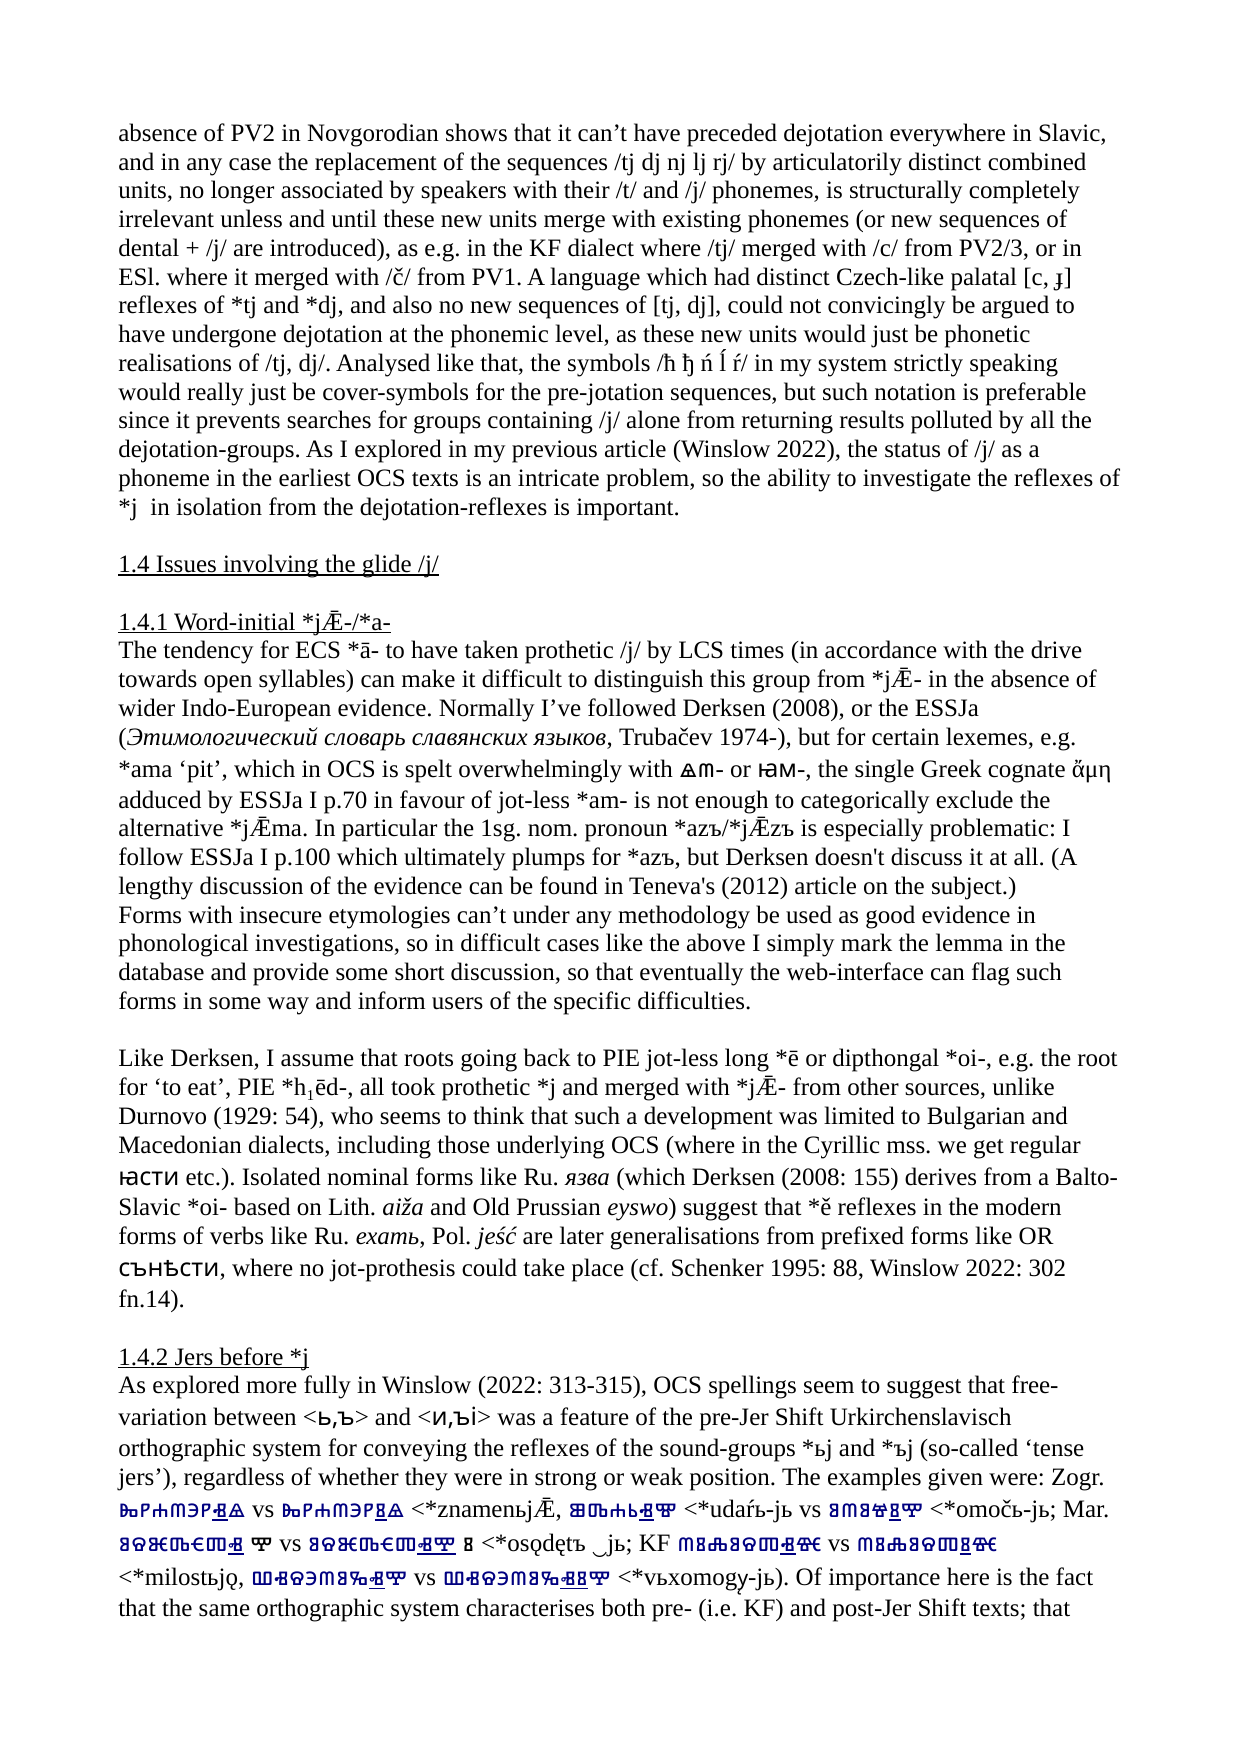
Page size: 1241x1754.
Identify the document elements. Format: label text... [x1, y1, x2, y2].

text 1.4.2 Jers before *j [118, 1342, 1122, 1370]
text 1.4.1 Word-initial *jǢ‑/*a‑ [118, 607, 1122, 636]
text absence of PV2 in Novgorodian shows that it can’t have preceded dejotation everywhere in Slavic, and in any case the replacement of the sequences /tj dj nj lj rj/ by articulatorily distinct combined units, no longer associated by speakers with their /t/ and /j/ phonemes, is structurally completely irrelevant unless and until these new units merge with existing phonemes (or new sequences of dental + /j/ are introduced), as e.g. in the KF dialect where /tj/ merged with /c/ from PV2/3, or in ESl. where it merged with /č/ from PV1. A language which had distinct Czech-like palatal [c, ɟ] reflexes of *tj and *dj, and also no new sequences of [tj, dj], could not convicingly be argued to have undergone dejotation at the phonemic level, as these new units would just be phonetic realisations of /tj, dj/. Analysed like that, the symbols /ћ ђ ń ĺ ŕ/ in my system strictly speaking would really just be cover-symbols for the pre-jotation sequences, but such notation is preferable since it prevents searches for groups containing /j/ alone from returning results polluted by all the dejotation-groups. As I explored in my previous article (Winslow 2022), the status of /j/ as a phoneme in the earliest OCS texts is an intricate problem, so the ability to investigate the reflexes of *j in isolation from the dejotation-reflexes is important. [118, 118, 1122, 521]
text As explored more fully in Winslow (2022: 313-315), OCS spellings seem to suggest that free-variation between <ь,ъ> and <и,ъі> was a feature of the pre-Jer Shift Urkirchenslavisch orthographic system for conveying the reflexes of the sound-groups *ьj and *ъj (so-called ‘tense jers’), regardless of whether they were in strong or weak position. The examples given were: Zogr. ⰸⱀⰰⰿⰵⱀⱐⱑ vs ⰸⱀⰰⰿⰵⱀⰻⱑ <*znamenьjǢ, ⱆⰴⰰⱃⱐⰺ <*udaŕь-jь vs ⱁⰿⱁⱍⰻⰹ <*omočь-jь; Mar. ⱁⱄⱘⰴⱔⱅⱏ ⰹ vs ⱁⱄⱘⰴⱔⱅⱏⰹ ⰻ <*osǫdętъ ‿jь; KF ⰿⰻⰾⱁⱄⱅⱐⱙ vs ⰿⰻⰾⱁⱄⱅⰻⱙ <*milostьjǫ, ⰲⱐⱄⰵⰿⱁⰳⱏⰹ vs ⰲⱐⱄⰵⰿⱁⰳⱏⰻⰹ <*vьxomogy̨-jь). Of importance here is the fact that the same orthographic system characterises both pre- (i.e. KF) and post-Jer Shift texts; that [118, 1370, 1122, 1622]
text The tendency for ECS *ā- to have taken prothetic /j/ by LCS times (in accordance with the drive towards open syllables) can make it difficult to distinguish this group from *jǢ‑ in the absence of wider Indo-European evidence. Normally I’ve followed Derksen (2008), or the ESSJa (Этимологический словарь славянских языков, Trubačev 1974-), but for certain lexemes, e.g. *ama ‘pit’, which in OCS is spelt overwhelmingly with ⱑⰿ‑ or ꙗм‑, the single Greek cognate ἄμη adduced by ESSJa I p.70 in favour of jot-less *am- is not enough to categorically exclude the alternative *jǢma. In particular the 1sg. nom. pronoun *azъ/*jǢzъ is especially problematic: I follow ESSJa I p.100 which ultimately plumps for *azъ, but Derksen doesn't discuss it at all. (A lengthy discussion of the evidence can be found in Teneva's (2012) article on the subject.) [118, 636, 1122, 900]
text 1.4 Issues involving the glide /j/ [118, 549, 1122, 578]
text Like Derksen, I assume that roots going back to PIE jot-less long *ē or dipthongal *oi-, e.g. the root for ‘to eat’, PIE *h₁ēd‑, all took prothetic *j and merged with *jǢ‑ from other sources, unlike Durnovo (1929: 54), who seems to think that such a development was limited to Bulgarian and Macedonian dialects, including those underlying OCS (where in the Cyrillic mss. we get regular ꙗсти etc.). Isolated nominal forms like Ru. язва (which Derksen (2008: 155) derives from a Balto-Slavic *oi‑ based on Lith. aiža and Old Prussian eyswo) suggest that *ě reflexes in the modern forms of verbs like Ru. ехать, Pol. jeść are later generalisations from prefixed forms like OR сънѣсти, where no jot-prothesis could take place (cf. Schenker 1995: 88, Winslow 2022: 302 fn.14). [118, 1043, 1122, 1313]
text Forms with insecure etymologies can’t under any methodology be used as good evidence in phonological investigations, so in difficult cases like the above I simply mark the lemma in the database and provide some short discussion, so that eventually the web-interface can flag such forms in some way and inform users of the specific difficulties. [118, 900, 1122, 1015]
